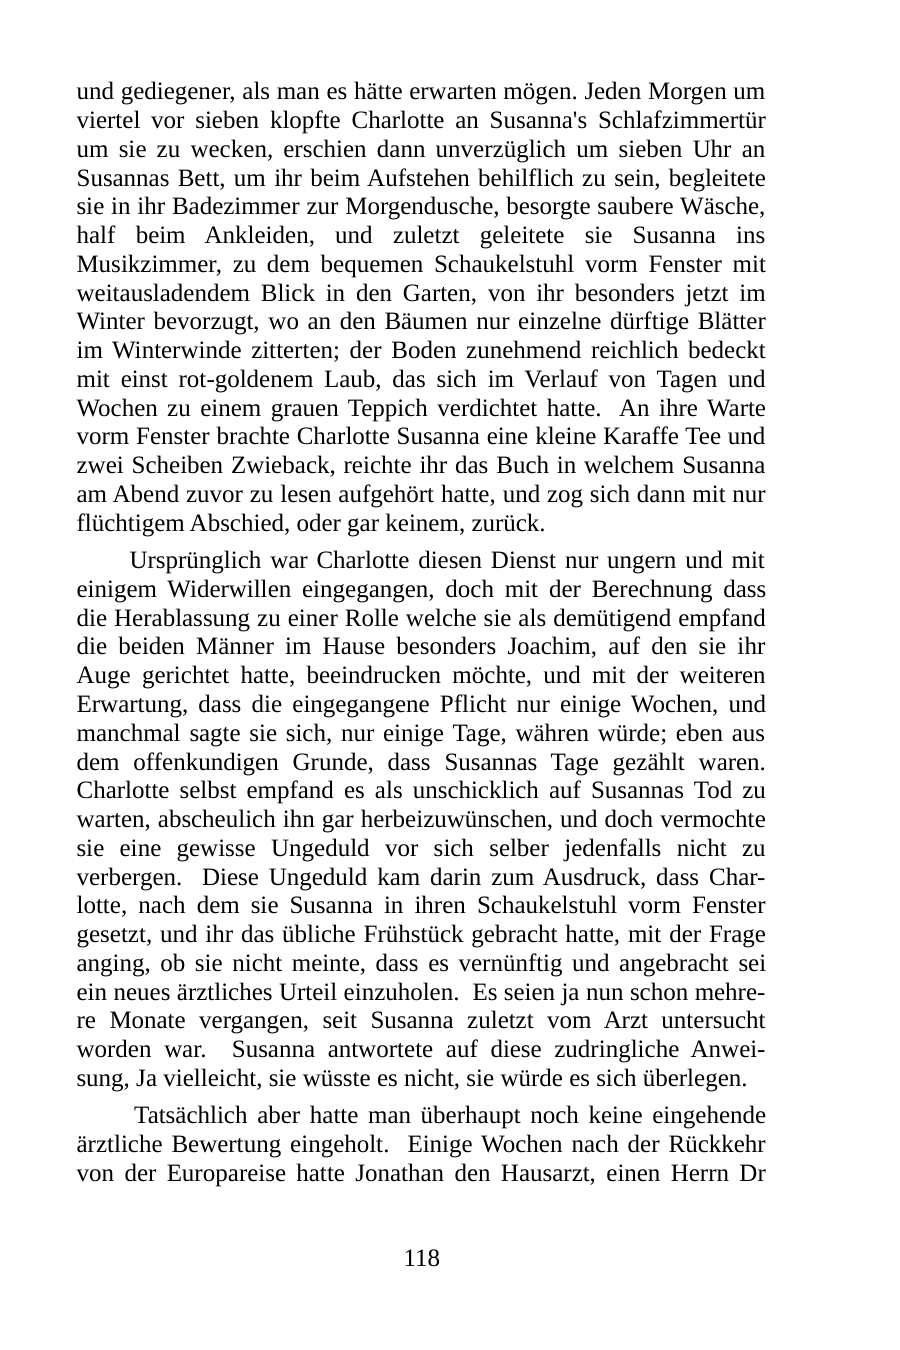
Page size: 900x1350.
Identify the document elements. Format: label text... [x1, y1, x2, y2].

text Tatsächlich aber hatte man überhaupt noch keine eingehende ärztliche Bewertung eingeholt. Einige Wochen nach der Rückkehr von der Europareise hatte Jonathan den Hausarzt, einen Herrn Dr [76, 1101, 766, 1187]
text und gediegener, als man es hätte erwarten mögen. Jeden Morgen um viertel vor sieben klopfte Charlotte an Susanna's Schlafzimmertür um sie zu wecken, erschien dann unverzüglich um sieben Uhr an Susannas Bett, um ihr beim Aufstehen behilflich zu sein, begleitete sie in ihr Badezimmer zur Morgendusche, besorgte saubere Wäsche, half beim Ankleiden, und zuletzt geleitete sie Susanna ins Musikzimmer, zu dem bequemen Schaukelstuhl vorm Fenster mit weitausladendem Blick in den Garten, von ihr besonders jetzt im Winter bevorzugt, wo an den Bäumen nur einzelne dürftige Blätter im Winterwinde zitterten; der Boden zunehmend reichlich bedeckt mit einst rot-goldenem Laub, das sich im Verlauf von Tagen und Wochen zu einem grauen Teppich verdichtet hatte. An ihre Warte vorm Fenster brachte Charlotte Susanna eine kleine Karaffe Tee und zwei Scheiben Zwieback, reichte ihr das Buch in welchem Susanna am Abend zuvor zu lesen aufgehört hatte, und zog sich dann mit nur flüchtigem Abschied, oder gar keinem, zurück. [76, 76, 766, 536]
text Ursprünglich war Charlotte diesen Dienst nur ungern und mit einigem Widerwillen eingegangen, doch mit der Berechnung dass die Herablassung zu einer Rolle welche sie als demütigend empfand die beiden Männer im Hause besonders Joachim, auf den sie ihr Auge gerichtet hatte, beeindrucken möchte, und mit der weiteren Erwartung, dass die eingegangene Pflicht nur einige Wochen, und manchmal sagte sie sich, nur einige Tage, währen würde; eben aus dem offenkundigen Grunde, dass Susannas Tage gezählt waren. Charlotte selbst empfand es als unschicklich auf Susannas Tod zu warten, abscheulich ihn gar herbeizuwünschen, und doch vermochte sie eine gewisse Ungeduld vor sich selber jedenfalls nicht zu verbergen. Diese Ungeduld kam darin zum Ausdruck, dass Char-lotte, nach dem sie Susanna in ihren Schaukelstuhl vorm Fenster gesetzt, und ihr das übliche Frühstück gebracht hatte, mit der Frage anging, ob sie nicht meinte, dass es vernünftig und angebracht sei ein neues ärztliches Urteil einzuholen. Es seien ja nun schon mehre-re Monate vergangen, seit Susanna zuletzt vom Arzt untersucht worden war. Susanna antwortete auf diese zudringliche Anwei-sung, Ja vielleicht, sie wüsste es nicht, sie würde es sich überlegen. [76, 545, 766, 1092]
